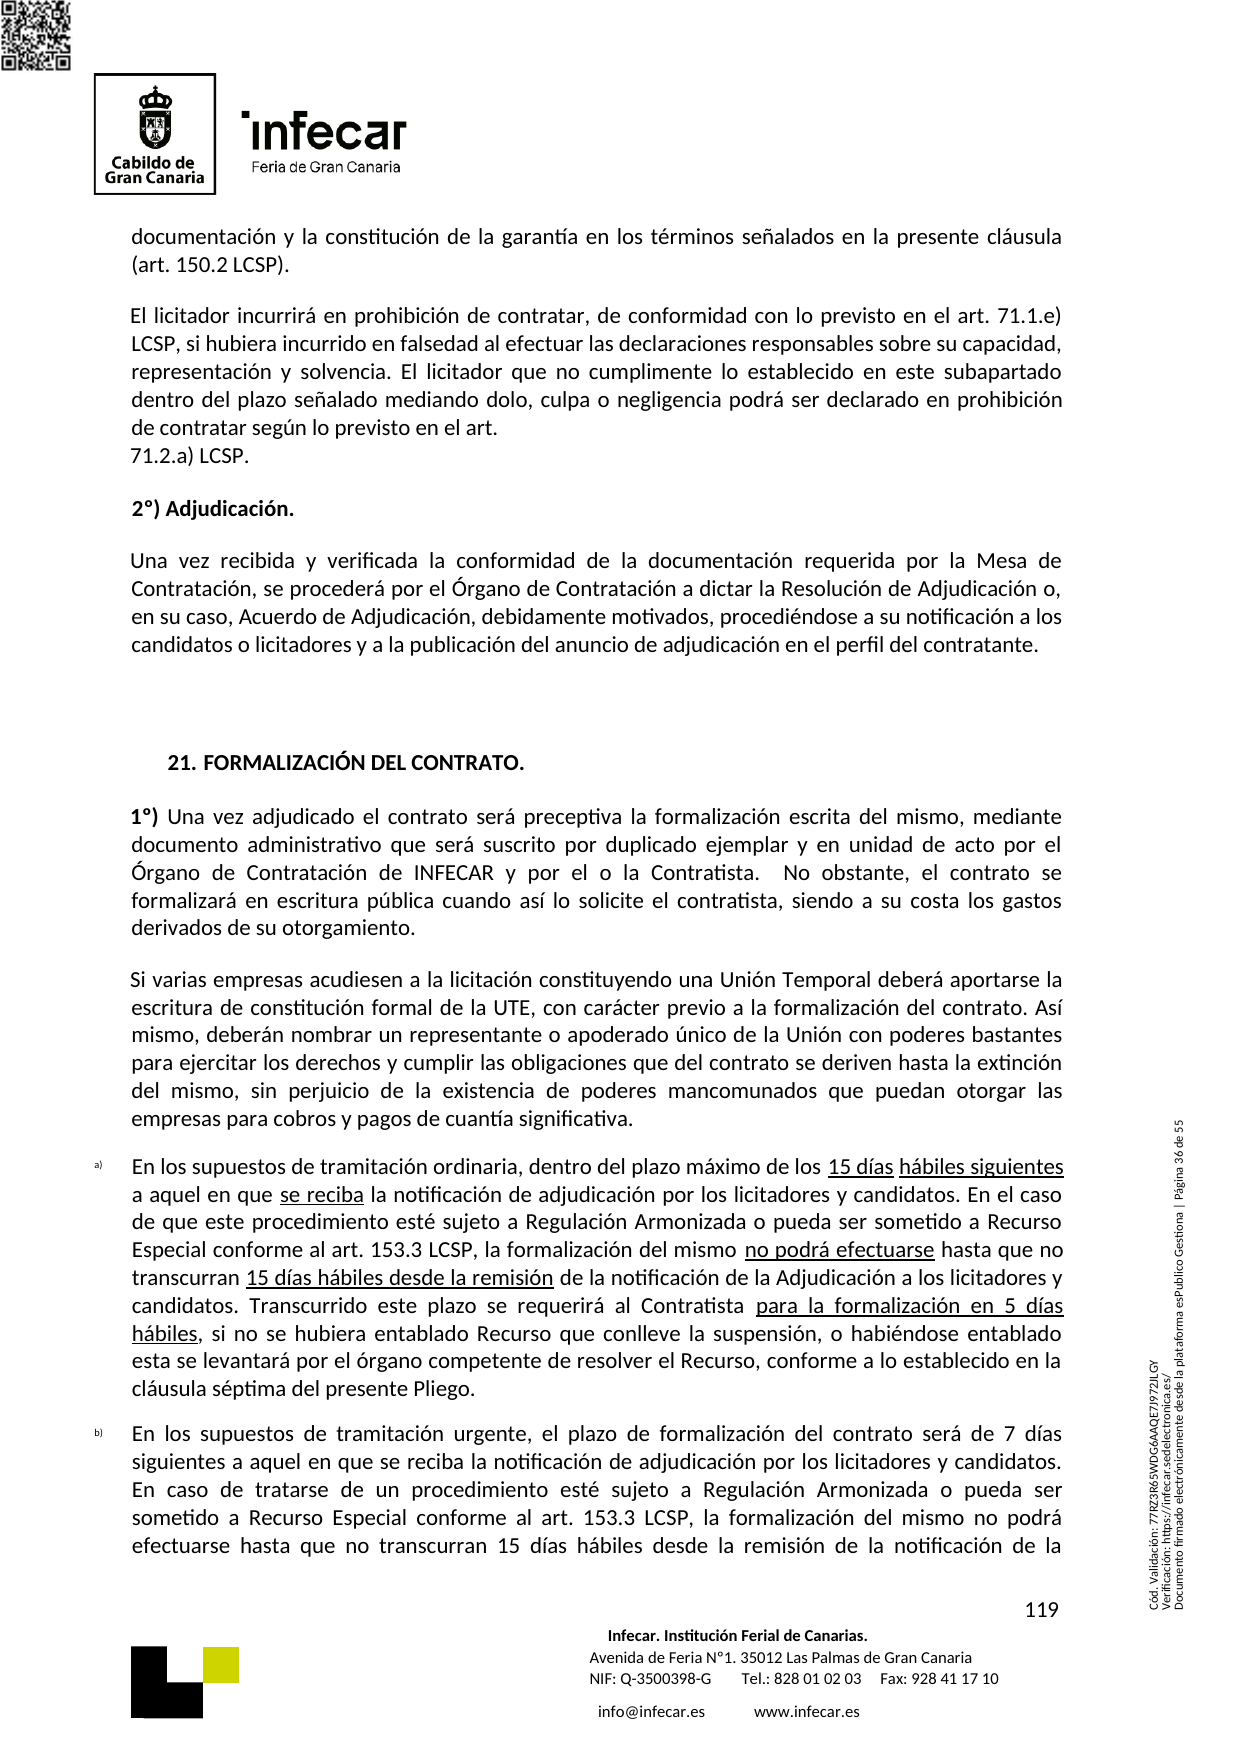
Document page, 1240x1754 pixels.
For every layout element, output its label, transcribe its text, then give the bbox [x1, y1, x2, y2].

text 1º) Una vez adjudicado el contrato será preceptiva la formalización escrita del mismo, mediante documento administrativo que será suscrito por duplicado ejemplar y en unidad de acto por el Órgano de Contratación de INFECAR y por el o la Contratista. No obstante, el contrato se formalizará en escritura pública cuando así lo solicite el contratista, siendo a su costa los gastos derivados de su otorgamiento. [130, 803, 1064, 942]
text 71.2.a) LCSP. [130, 441, 1064, 469]
text documentación y la constitución de la garantía en los términos señalados en la presente cláusula (art. 150.2 LCSP). [130, 222, 1064, 278]
list En los supuestos de tramitación urgente, el plazo de formalización del contrato será de 7 días siguientes a aquel en que se reciba la notificación de adjudicación por los licitadores y candidatos. En caso de tratarse de un procedimiento esté sujeto a Regulación Armonizada o pueda ser sometido a Recurso Especial conforme al art. 153.3 LCSP, la formalización del mismo no podrá efectuarse hasta que no transcurran 15 días hábiles desde la remisión de la notificación de la [94, 1420, 1064, 1559]
text El licitador incurrirá en prohibición de contratar, de conformidad con lo previsto en el art. 71.1.e) LCSP, si hubiera incurrido en falsedad al efectuar las declaraciones responsables sobre su capacidad, representación y solvencia. El licitador que no cumplimente lo establecido en este subapartado dentro del plazo señalado mediando dolo, culpa o negligencia podrá ser declarado en prohibición de contratar según lo previsto en el art. [130, 302, 1064, 441]
text 21. FORMALIZACIÓN DEL CONTRATO. [167, 748, 1064, 776]
text Una vez recibida y verificada la conformidad de la documentación requerida por la Mesa de Contratación, se procederá por el Órgano de Contratación a dictar la Resolución de Adjudicación o, en su caso, Acuerdo de Adjudicación, debidamente motivados, procediéndose a su notificación a los candidatos o licitadores y a la publicación del anuncio de adjudicación en el perfil del contratante. [130, 547, 1064, 658]
text Si varias empresas acudiesen a la licitación constituyendo una Unión Temporal deberá aportarse la escritura de constitución formal de la UTE, con carácter previo a la formalización del contrato. Así mismo, deberán nombrar un representante o apoderado único de la Unión con poderes bastantes para ejercitar los derechos y cumplir las obligaciones que del contrato se deriven hasta la extinción del mismo, sin perjuicio de la existencia de poderes mancomunados que puedan otorgar las empresas para cobros y pagos de cuantía significativa. [130, 965, 1064, 1132]
list En los supuestos de tramitación ordinaria, dentro del plazo máximo de los 15 días hábiles siguientes a aquel en que se reciba la notificación de adjudicación por los licitadores y candidatos. En el caso de que este procedimiento esté sujeto a Regulación Armonizada o pueda ser sometido a Recurso Especial conforme al art. 153.3 LCSP, la formalización del mismo no podrá efectuarse hasta que no transcurran 15 días hábiles desde la remisión de la notificación de la Adjudicación a los licitadores y candidatos. Transcurrido este plazo se requerirá al Contratista para la formalización en 5 días hábiles, si no se hubiera entablado Recurso que conlleve la suspensión, o habiéndose entablado esta se levantará por el órgano competente de resolver el Recurso, conforme a lo establecido en la cláusula séptima del presente Pliego. [94, 1152, 1064, 1402]
text 2º) Adjudicación. [132, 494, 1064, 522]
